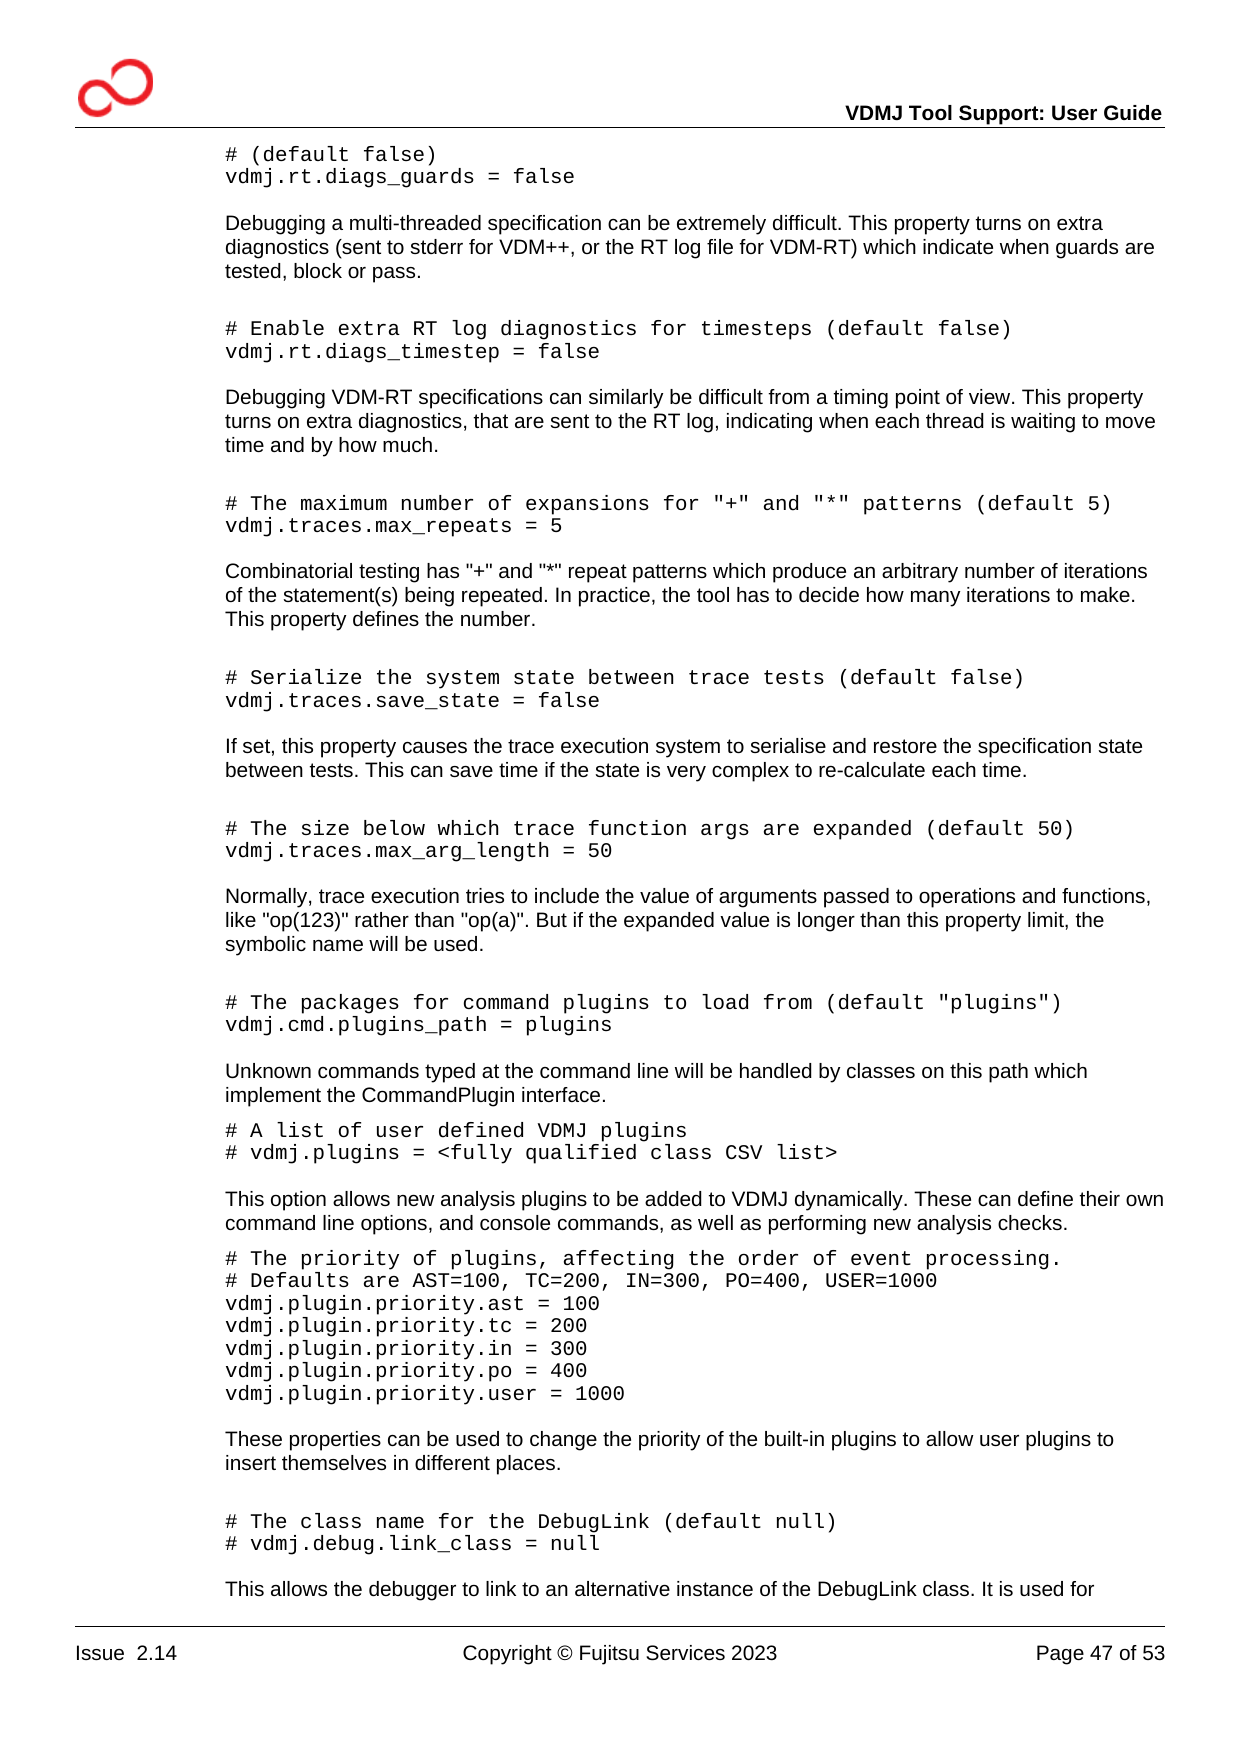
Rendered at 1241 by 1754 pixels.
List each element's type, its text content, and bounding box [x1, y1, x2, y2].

text vdmj.traces.max_arg_length = 50 [225, 839, 1165, 862]
text Unknown commands typed at the command line will be handled by classes on this path which implement the CommandPlugin interface. [225, 1059, 1165, 1107]
text vdmj.plugin.priority.in = 300 [225, 1337, 1165, 1360]
text These properties can be used to change the priority of the built-in plugins to allow user plugins to insert themselves in different places. [225, 1427, 1165, 1475]
text Normally, trace execution tries to include the value of arguments passed to operations and functions, like "op(123)" rather than "op(a)". But if the expanded value is longer than this property limit, the symbolic name will be used. [225, 884, 1165, 956]
text # (default false) [225, 143, 1165, 166]
text # A list of user defined VDMJ plugins [225, 1119, 1165, 1142]
text vdmj.plugin.priority.tc = 200 [225, 1315, 1165, 1337]
text If set, this property causes the trace execution system to serialise and restore the specification state between tests. This can save time if the state is very complex to re-calculate each time. [225, 734, 1165, 782]
picture [78, 52, 153, 127]
text # The packages for command plugins to load from (default "plugins") [225, 991, 1165, 1014]
text # vdmj.debug.link_class = null [225, 1533, 1165, 1555]
text This option allows new analysis plugins to be added to VDMJ dynamically. These can define their own command line options, and console commands, as well as performing new analysis checks. [225, 1187, 1165, 1235]
text vdmj.cmd.plugins_path = plugins [225, 1014, 1165, 1036]
text # Defaults are AST=100, TC=200, IN=300, PO=400, USER=1000 [225, 1270, 1165, 1292]
text vdmj.rt.diags_timestep = false [225, 340, 1165, 363]
text # The priority of plugins, affecting the order of event processing. [225, 1247, 1165, 1270]
text # Enable extra RT log diagnostics for timesteps (default false) [225, 318, 1165, 340]
text # The class name for the DebugLink (default null) [225, 1510, 1165, 1533]
text Combinatorial testing has "+" and "*" repeat patterns which produce an arbitrary number of iterations of the statement(s) being repeated. In practice, the tool has to decide how many iterations to make. This property defines the number. [225, 560, 1165, 632]
text This allows the debugger to link to an alternative instance of the DebugLink class. It is used for [225, 1578, 1165, 1602]
text Debugging VDM-RT specifications can similarly be difficult from a timing point of view. This property turns on extra diagnostics, that are sent to the RT log, indicating when each thread is waiting to move time and by how much. [225, 385, 1165, 457]
text vdmj.plugin.priority.po = 400 [225, 1360, 1165, 1382]
text Debugging a multi-threaded specification can be extremely difficult. This property turns on extra diagnostics (sent to stderr for VDM++, or the RT log file for VDM-RT) which indicate when guards are tested, block or pass. [225, 211, 1165, 283]
text # Serialize the system state between trace tests (default false) [225, 667, 1165, 689]
text vdmj.traces.save_state = false [225, 689, 1165, 712]
text vdmj.plugin.priority.user = 1000 [225, 1382, 1165, 1405]
text # vdmj.plugins = <fully qualified class CSV list> [225, 1142, 1165, 1164]
text # The maximum number of expansions for "+" and "*" patterns (default 5) [225, 492, 1165, 515]
text vdmj.traces.max_repeats = 5 [225, 515, 1165, 537]
text # The size below which trace function args are expanded (default 50) [225, 817, 1165, 839]
text vdmj.rt.diags_guards = false [225, 166, 1165, 188]
text vdmj.plugin.priority.ast = 100 [225, 1292, 1165, 1315]
